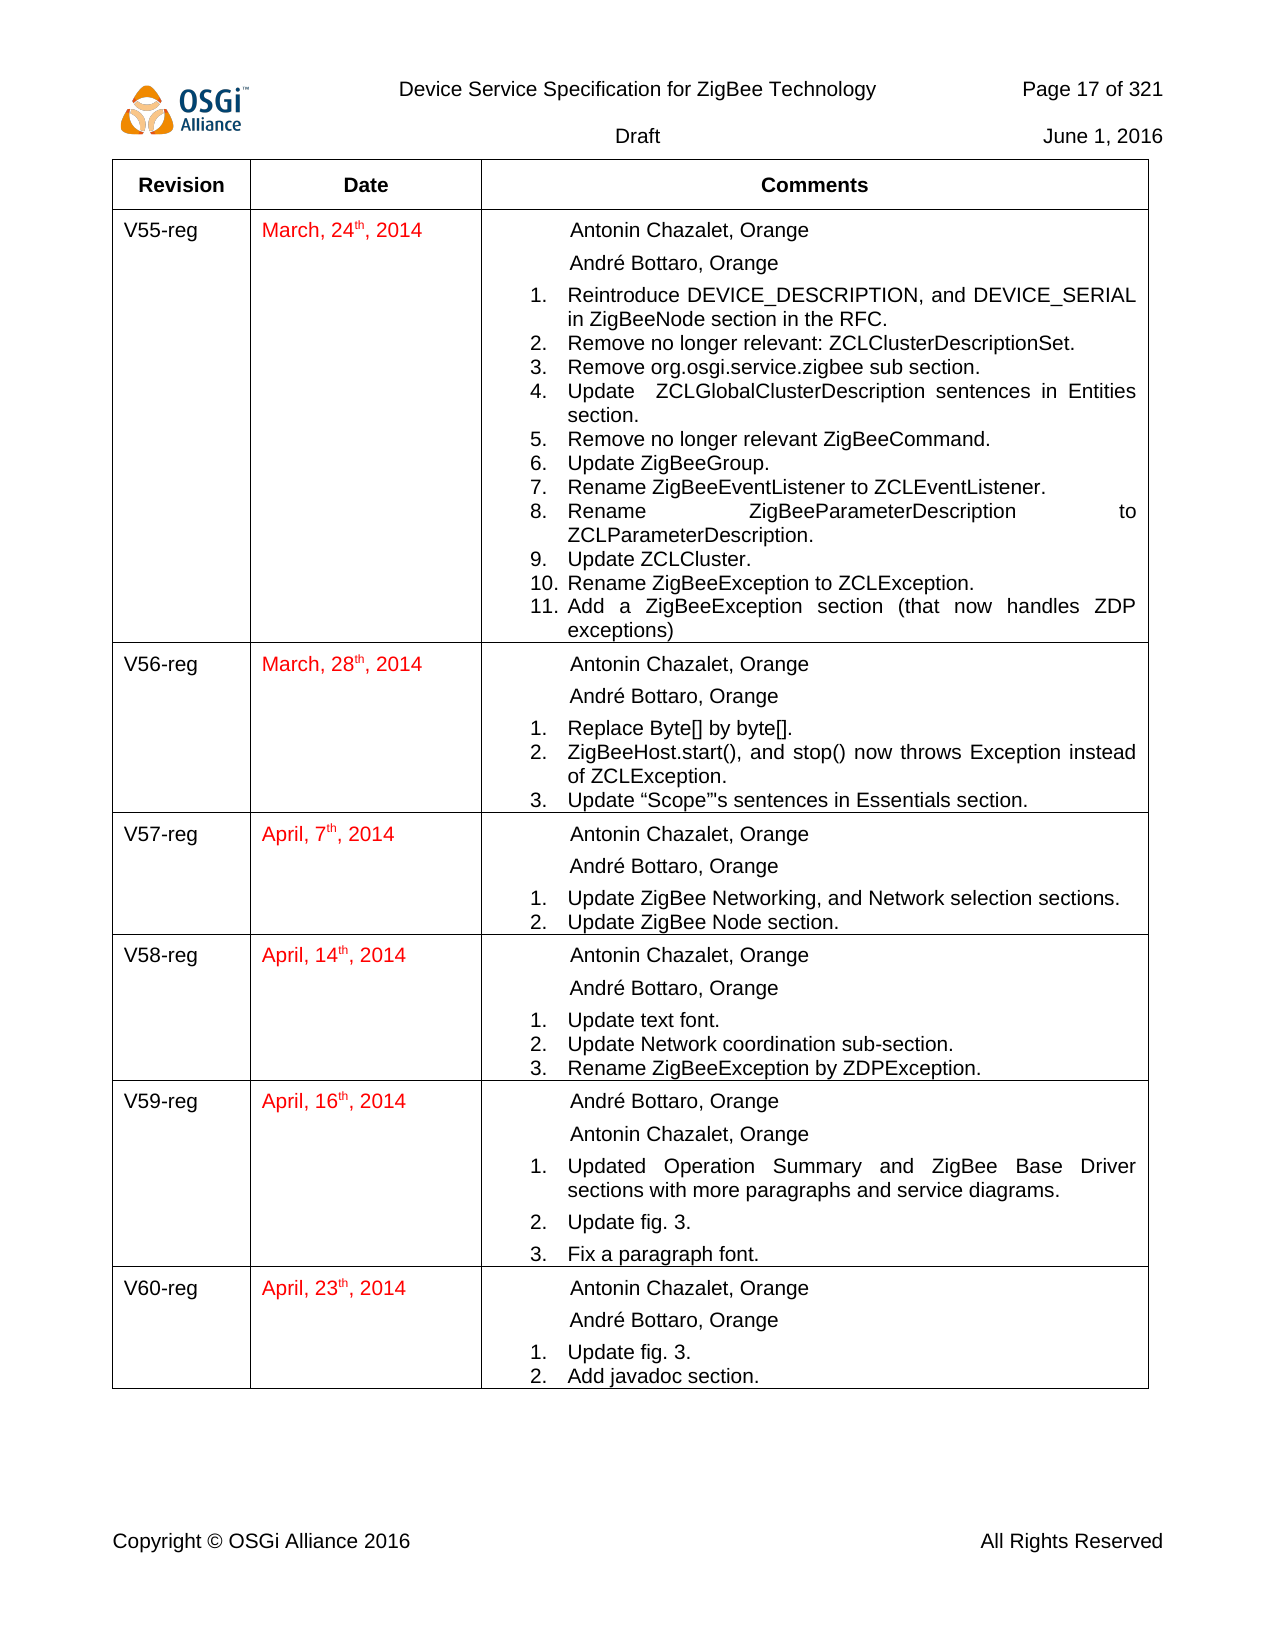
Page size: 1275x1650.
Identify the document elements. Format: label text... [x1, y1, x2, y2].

table_cell V58-reg [113, 935, 250, 1080]
table_header Revision [113, 160, 250, 209]
table_cell March, 28th, 2014 [251, 643, 481, 812]
table_cell V56-reg [113, 643, 250, 812]
table_cell Antonin Chazalet, Orange André Bottaro, Orange Replace Byte[] by byte[]. ZigBeeHost.start(), and stop() now throws Exception instead of ZCLException. Update “Scope”'s sentences in Essentials section. [482, 643, 1148, 812]
table_cell V59-reg [113, 1081, 250, 1266]
table_cell April, 7th, 2014 [251, 813, 481, 934]
table_cell André Bottaro, Orange Antonin Chazalet, Orange Updated Operation Summary and ZigBee Base Driver sections with more paragraphs and service diagrams. Update fig. 3. Fix a paragraph font. [482, 1081, 1148, 1266]
table_cell April, 14th, 2014 [251, 935, 481, 1080]
table_cell Antonin Chazalet, Orange André Bottaro, Orange Update text font. Update Network coordination sub-section. Rename ZigBeeException by ZDPException. [482, 935, 1148, 1080]
table_cell V55-reg [113, 210, 250, 642]
table_cell V60-reg [113, 1267, 250, 1388]
table_cell Antonin Chazalet, Orange André Bottaro, Orange Reintroduce DEVICE_DESCRIPTION, and DEVICE_SERIAL in ZigBeeNode section in the RFC. Remove no longer relevant: ZCLClusterDescriptionSet. Remove org.osgi.service.zigbee sub section. Update ZCLGlobalClusterDescription sentences in Entities section. Remove no longer relevant ZigBeeCommand. Update ZigBeeGroup. Rename ZigBeeEventListener to ZCLEventListener. Rename ZigBeeParameterDescription to ZCLParameterDescription. Update ZCLCluster. Rename ZigBeeException to ZCLException. Add a ZigBeeException section (that now handles ZDP exceptions) [482, 210, 1148, 642]
table_cell V57-reg [113, 813, 250, 934]
table_cell April, 23th, 2014 [251, 1267, 481, 1388]
table_header Date [251, 160, 481, 209]
table_cell April, 16th, 2014 [251, 1081, 481, 1266]
table_header Comments [482, 160, 1148, 209]
table_cell Antonin Chazalet, Orange André Bottaro, Orange Update ZigBee Networking, and Network selection sections. Update ZigBee Node section. [482, 813, 1148, 934]
table_cell Antonin Chazalet, Orange André Bottaro, Orange Update fig. 3. Add javadoc section. [482, 1267, 1148, 1388]
table_cell March, 24th, 2014 [251, 210, 481, 642]
picture [113, 78, 257, 142]
